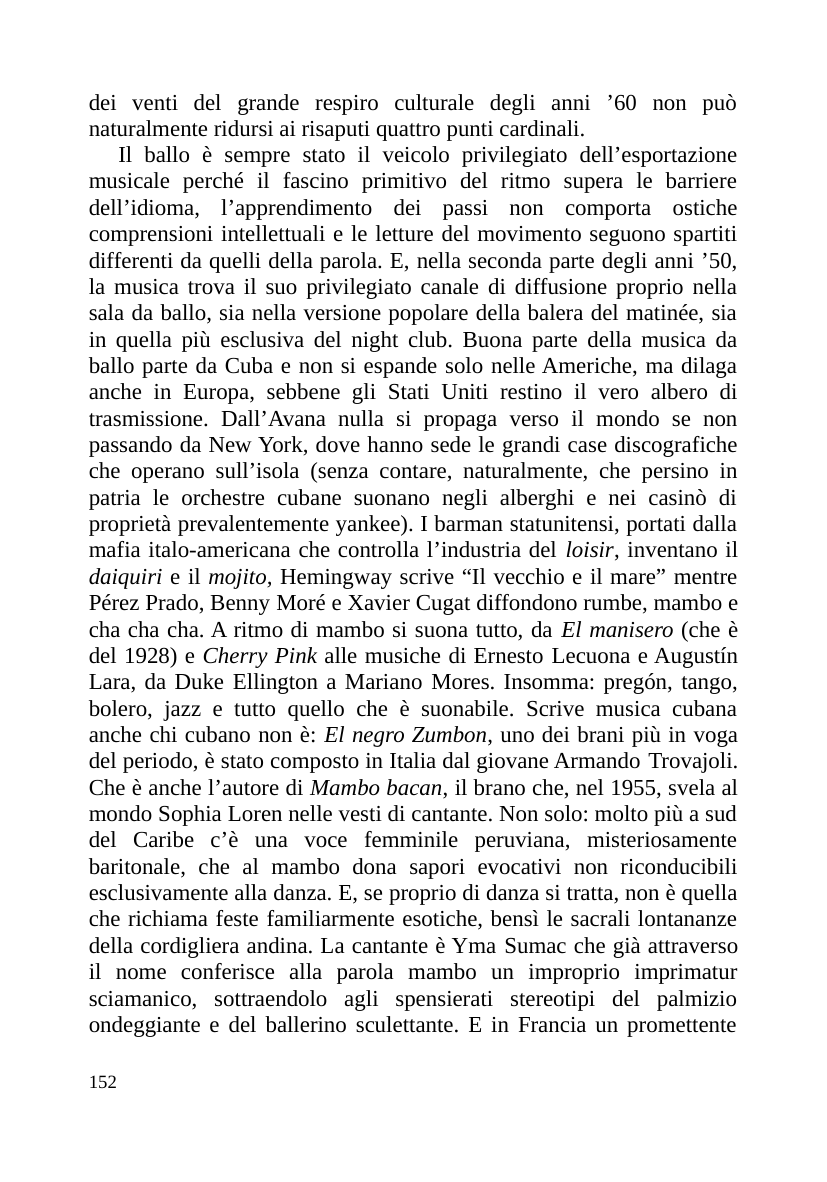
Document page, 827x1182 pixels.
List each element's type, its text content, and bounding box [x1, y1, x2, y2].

text dei venti del grande respiro culturale degli anni ’60 non può naturalmente ridursi ai risaputi quattro punti cardinali. [88, 88, 738, 141]
text Il ballo è sempre stato il veicolo privilegiato dell’esportazione musicale perché il fascino primitivo del ritmo supera le barriere dell’idioma, l’apprendimento dei passi non comporta ostiche comprensioni intellettuali e le letture del movimento seguono spartiti differenti da quelli della parola. E, nella seconda parte degli anni ’50, la musica trova il suo privilegiato canale di diffusione proprio nella sala da ballo, sia nella versione popolare della balera del matinée, sia in quella più esclusiva del night club. Buona parte della musica da ballo parte da Cuba e non si espande solo nelle Americhe, ma dilaga anche in Europa, sebbene gli Stati Uniti restino il vero albero di trasmissione. Dall’Avana nulla si propaga verso il mondo se non passando da New York, dove hanno sede le grandi case discografiche che operano sull’isola (senza contare, naturalmente, che persino in patria le orchestre cubane suonano negli alberghi e nei casinò di proprietà prevalentemente yankee). I barman statunitensi, portati dalla mafia italo-americana che controlla l’industria del loisir, inventano il daiquiri e il mojito, Hemingway scrive “Il vecchio e il mare” mentre Pérez Prado, Benny Moré e Xavier Cugat diffondono rumbe, mambo e cha cha cha. A ritmo di mambo si suona tutto, da El manisero (che è del 1928) e Cherry Pink alle musiche di Ernesto Lecuona e Augustín Lara, da Duke Ellington a Mariano Mores. Insomma: pregón, tango, bolero, jazz e tutto quello che è suonabile. Scrive musica cubana anche chi cubano non è: El negro Zumbon, uno dei brani più in voga del periodo, è stato composto in Italia dal giovane Armando Trovajoli. Che è anche l’autore di Mambo bacan, il brano che, nel 1955, svela al mondo Sophia Loren nelle vesti di cantante. Non solo: molto più a sud del Caribe c’è una voce femminile peruviana, misteriosamente baritonale, che al mambo dona sapori evocativi non riconducibili esclusivamente alla danza. E, se proprio di danza si tratta, non è quella che richiama feste familiarmente esotiche, bensì le sacrali lontananze della cordigliera andina. La cantante è Yma Sumac che già attraverso il nome conferisce alla parola mambo un improprio imprimatur sciamanico, sottraendolo agli spensierati stereotipi del palmizio ondeggiante e del ballerino sculettante. E in Francia un promettente [88, 141, 738, 1037]
